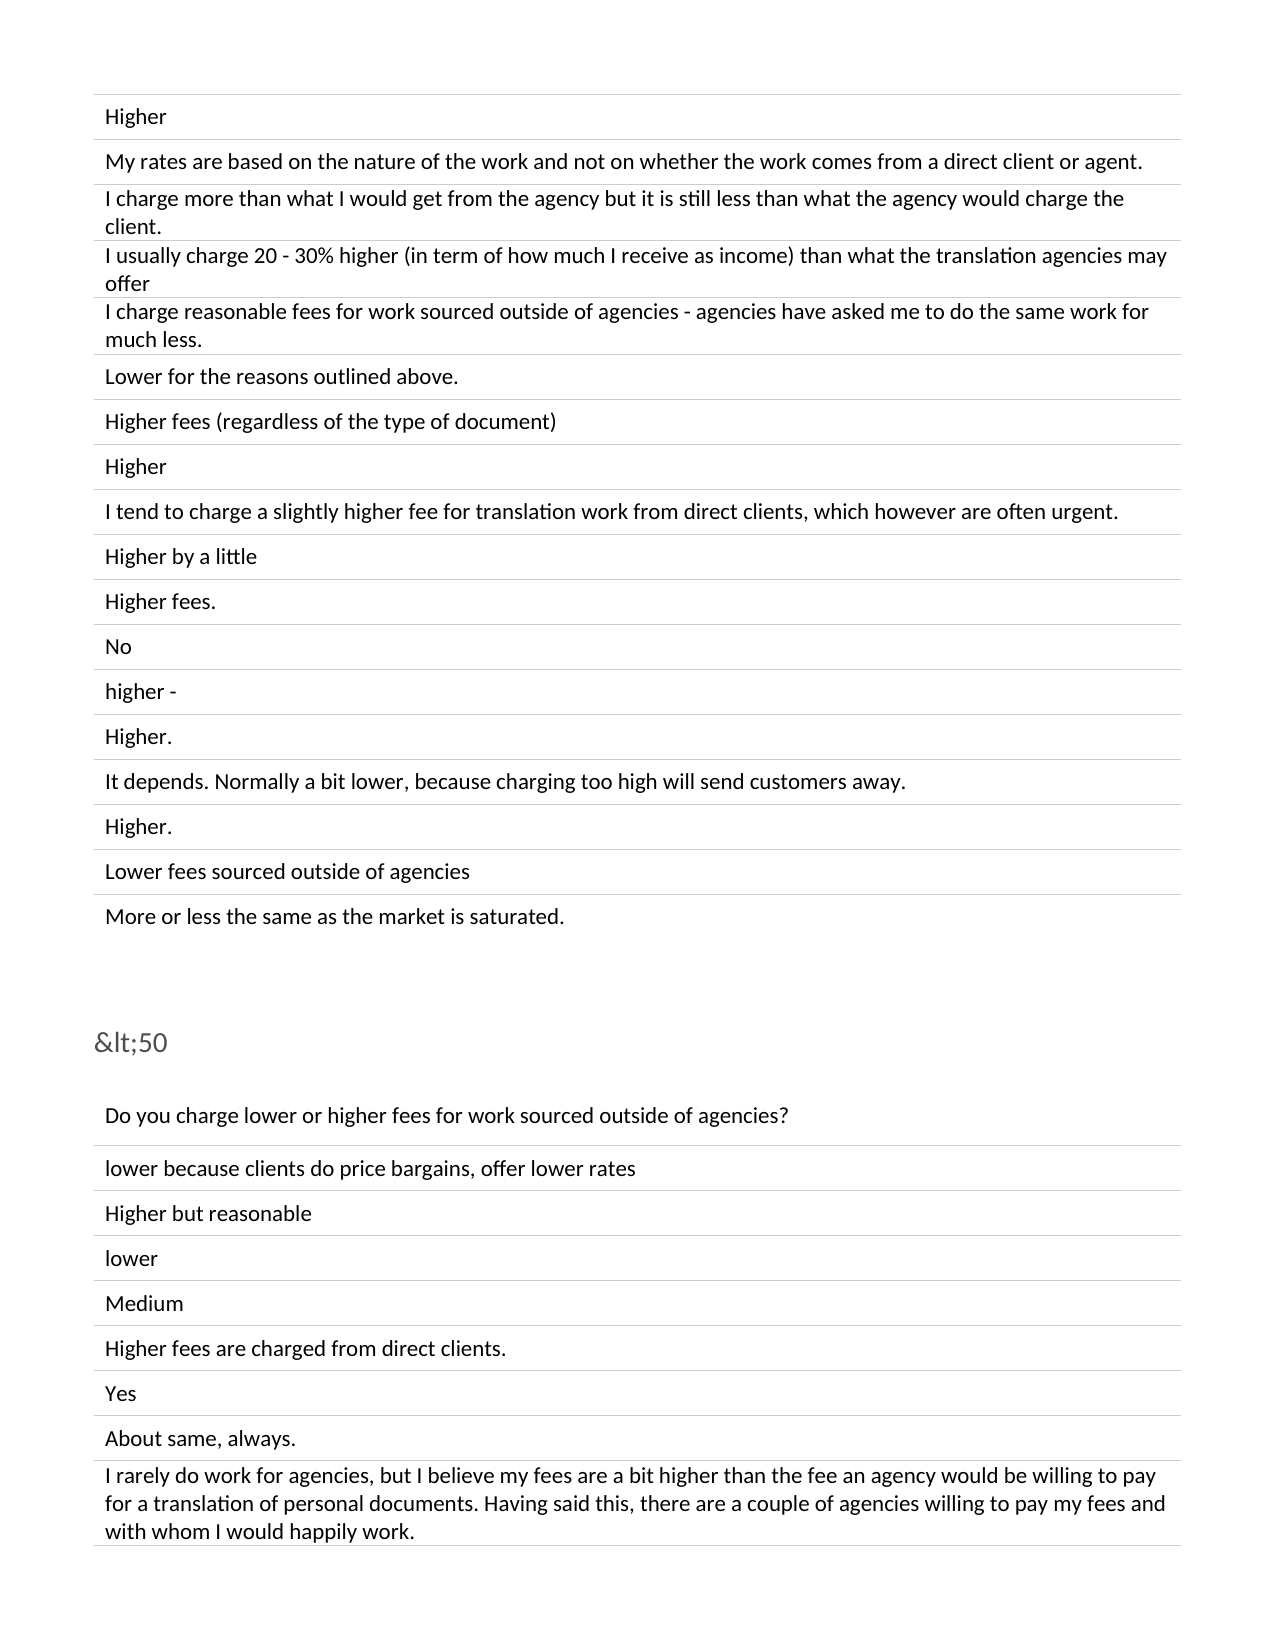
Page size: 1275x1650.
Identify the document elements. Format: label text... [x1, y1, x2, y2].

table_cell I usually charge 20 - 30% higher (in term of how much I receive as income) than what the translation agencies may offer [94, 241, 1181, 297]
table_cell Higher [94, 445, 1181, 488]
table_cell I rarely do work for agencies, but I believe my fees are a bit higher than the fee an agency would be willing to pay for a translation of personal documents. Having said this, there are a couple of agencies willing to pay my fees and with whom I would happily work. [94, 1461, 1181, 1545]
table_cell I charge reasonable fees for work sourced outside of agencies - agencies have asked me to do the same work for much less. [94, 298, 1181, 353]
table_cell More or less the same as the market is saturated. [94, 895, 1181, 938]
table_cell Lower fees sourced outside of agencies [94, 850, 1181, 893]
table_header Do you charge lower or higher fees for work sourced outside of agencies? [94, 1085, 1181, 1145]
table_cell Lower for the reasons outlined above. [94, 355, 1181, 398]
table_cell I charge more than what I would get from the agency but it is still less than what the agency would charge the client. [94, 185, 1181, 240]
table_cell Higher fees (regardless of the type of document) [94, 400, 1181, 443]
table_cell Higher. [94, 715, 1181, 758]
table_cell About same, always. [94, 1416, 1181, 1460]
table_cell Higher fees are charged from direct clients. [94, 1326, 1181, 1370]
table_cell Higher but reasonable [94, 1191, 1181, 1235]
table_cell lower because clients do price bargains, offer lower rates [94, 1146, 1181, 1190]
table_cell Higher fees. [94, 580, 1181, 623]
table_cell lower [94, 1236, 1181, 1280]
table_cell My rates are based on the nature of the work and not on whether the work comes from a direct client or agent. [94, 140, 1181, 184]
table_cell Yes [94, 1371, 1181, 1415]
table_cell Higher. [94, 805, 1181, 848]
text &lt;50 [94, 1024, 1181, 1059]
table_cell Higher by a little [94, 535, 1181, 578]
table_cell It depends. Normally a bit lower, because charging too high will send customers away. [94, 760, 1181, 803]
table_cell I tend to charge a slightly higher fee for translation work from direct clients, which however are often urgent. [94, 490, 1181, 533]
table_cell higher - [94, 670, 1181, 713]
table_cell Medium [94, 1281, 1181, 1325]
table_cell Higher [94, 95, 1181, 139]
table_cell No [94, 625, 1181, 668]
